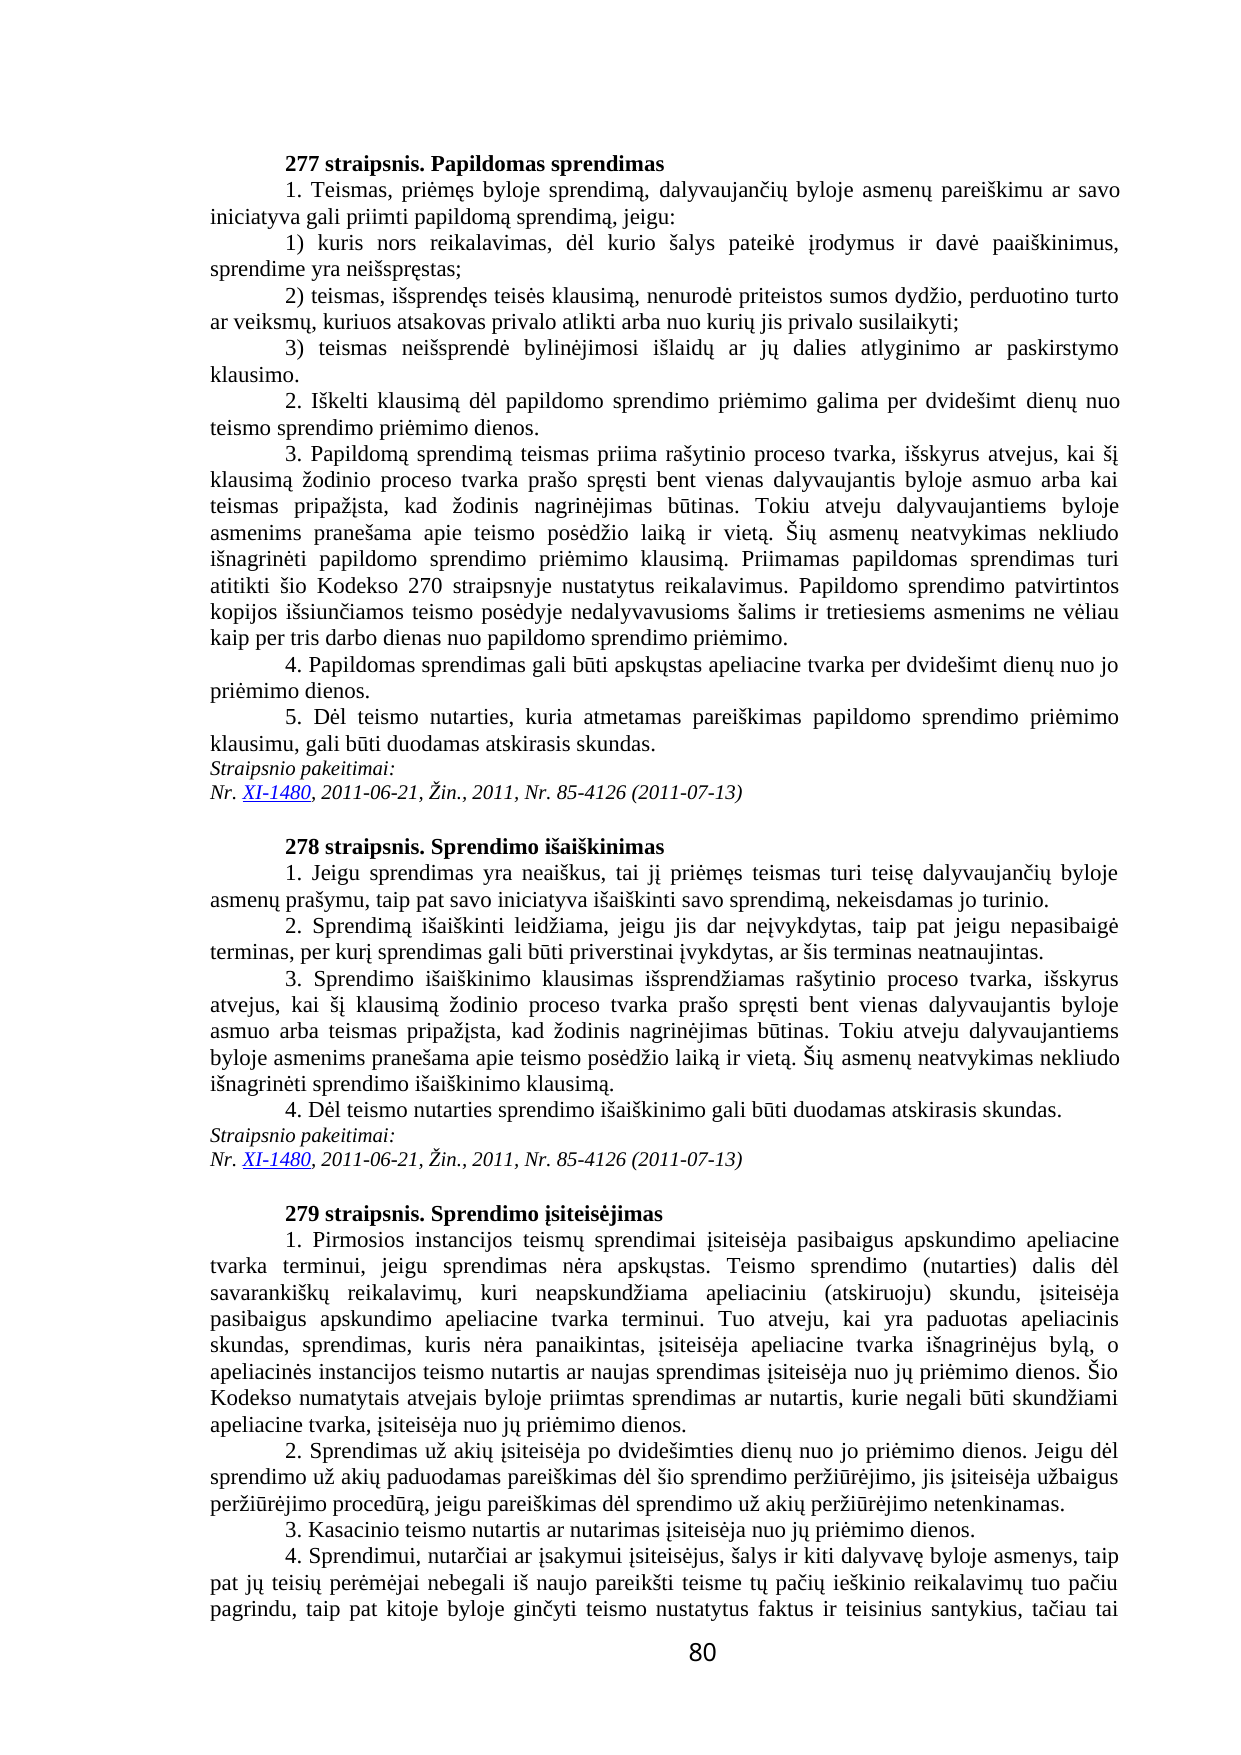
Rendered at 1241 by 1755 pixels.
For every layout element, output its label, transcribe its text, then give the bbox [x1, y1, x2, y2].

text 279 straipsnis. Sprendimo įsiteisėjimas [210, 1200, 1120, 1226]
text Nr. XI-1480, 2011-06-21, Žin., 2011, Nr. 85-4126 (2011-07-13) [210, 780, 1120, 804]
text 2. Sprendimas už akių įsiteisėja po dvidešimties dienų nuo jo priėmimo dienos. Jeigu dėl sprendimo už akių paduodamas pareiškimas dėl šio sprendimo peržiūrėjimo, jis įsiteisėja užbaigus peržiūrėjimo procedūrą, jeigu pareiškimas dėl sprendimo už akių peržiūrėjimo netenkinamas. [210, 1437, 1120, 1516]
text Straipsnio pakeitimai: [210, 1123, 1120, 1147]
text 3) teismas neišsprendė bylinėjimosi išlaidų ar jų dalies atlyginimo ar paskirstymo klausimo. [210, 334, 1120, 387]
text 4. Papildomas sprendimas gali būti apskųstas apeliacine tvarka per dvidešimt dienų nuo jo priėmimo dienos. [210, 651, 1120, 703]
text 3. Kasacinio teismo nutartis ar nutarimas įsiteisėja nuo jų priėmimo dienos. [210, 1516, 1120, 1542]
text 3. Papildomą sprendimą teismas priima rašytinio proceso tvarka, išskyrus atvejus, kai šį klausimą žodinio proceso tvarka prašo spręsti bent vienas dalyvaujantis byloje asmuo arba kai teismas pripažįsta, kad žodinis nagrinėjimas būtinas. Tokiu atveju dalyvaujantiems byloje asmenims pranešama apie teismo posėdžio laiką ir vietą. Šių asmenų neatvykimas nekliudo išnagrinėti papildomo sprendimo priėmimo klausimą. Priimamas papildomas sprendimas turi atitikti šio Kodekso 270 straipsnyje nustatytus reikalavimus. Papildomo sprendimo patvirtintos kopijos išsiunčiamos teismo posėdyje nedalyvavusioms šalims ir tretiesiems asmenims ne vėliau kaip per tris darbo dienas nuo papildomo sprendimo priėmimo. [210, 440, 1120, 651]
text 2) teismas, išsprendęs teisės klausimą, nenurodė priteistos sumos dydžio, perduotino turto ar veiksmų, kuriuos atsakovas privalo atlikti arba nuo kurių jis privalo susilaikyti; [210, 282, 1120, 334]
text 277 straipsnis. Papildomas sprendimas [210, 150, 1120, 176]
text 1. Teismas, priėmęs byloje sprendimą, dalyvaujančių byloje asmenų pareiškimu ar savo iniciatyva gali priimti papildomą sprendimą, jeigu: [210, 176, 1120, 229]
text 1. Jeigu sprendimas yra neaiškus, tai jį priėmęs teismas turi teisę dalyvaujančių byloje asmenų prašymu, taip pat savo iniciatyva išaiškinti savo sprendimą, nekeisdamas jo turinio. [210, 859, 1120, 912]
text 2. Sprendimą išaiškinti leidžiama, jeigu jis dar neįvykdytas, taip pat jeigu nepasibaigė terminas, per kurį sprendimas gali būti priverstinai įvykdytas, ar šis terminas neatnaujintas. [210, 912, 1120, 965]
text Straipsnio pakeitimai: [210, 756, 1120, 780]
text 4. Dėl teismo nutarties sprendimo išaiškinimo gali būti duodamas atskirasis skundas. [210, 1097, 1120, 1123]
text 1. Pirmosios instancijos teismų sprendimai įsiteisėja pasibaigus apskundimo apeliacine tvarka terminui, jeigu sprendimas nėra apskųstas. Teismo sprendimo (nutarties) dalis dėl savarankiškų reikalavimų, kuri neapskundžiama apeliaciniu (atskiruoju) skundu, įsiteisėja pasibaigus apskundimo apeliacine tvarka terminui. Tuo atveju, kai yra paduotas apeliacinis skundas, sprendimas, kuris nėra panaikintas, įsiteisėja apeliacine tvarka išnagrinėjus bylą, o apeliacinės instancijos teismo nutartis ar naujas sprendimas įsiteisėja nuo jų priėmimo dienos. Šio Kodekso numatytais atvejais byloje priimtas sprendimas ar nutartis, kurie negali būti skundžiami apeliacine tvarka, įsiteisėja nuo jų priėmimo dienos. [210, 1226, 1120, 1437]
text 278 straipsnis. Sprendimo išaiškinimas [210, 833, 1120, 859]
text Nr. XI-1480, 2011-06-21, Žin., 2011, Nr. 85-4126 (2011-07-13) [210, 1147, 1120, 1171]
text 5. Dėl teismo nutarties, kuria atmetamas pareiškimas papildomo sprendimo priėmimo klausimu, gali būti duodamas atskirasis skundas. [210, 703, 1120, 756]
text 3. Sprendimo išaiškinimo klausimas išsprendžiamas rašytinio proceso tvarka, išskyrus atvejus, kai šį klausimą žodinio proceso tvarka prašo spręsti bent vienas dalyvaujantis byloje asmuo arba teismas pripažįsta, kad žodinis nagrinėjimas būtinas. Tokiu atveju dalyvaujantiems byloje asmenims pranešama apie teismo posėdžio laiką ir vietą. Šių asmenų neatvykimas nekliudo išnagrinėti sprendimo išaiškinimo klausimą. [210, 965, 1120, 1097]
text 1) kuris nors reikalavimas, dėl kurio šalys pateikė įrodymus ir davė paaiškinimus, sprendime yra neišspręstas; [210, 229, 1120, 282]
text 4. Sprendimui, nutarčiai ar įsakymui įsiteisėjus, šalys ir kiti dalyvavę byloje asmenys, taip pat jų teisių perėmėjai nebegali iš naujo pareikšti teisme tų pačių ieškinio reikalavimų tuo pačiu pagrindu, taip pat kitoje byloje ginčyti teismo nustatytus faktus ir teisinius santykius, tačiau tai [210, 1542, 1120, 1621]
text 2. Iškelti klausimą dėl papildomo sprendimo priėmimo galima per dvidešimt dienų nuo teismo sprendimo priėmimo dienos. [210, 387, 1120, 440]
